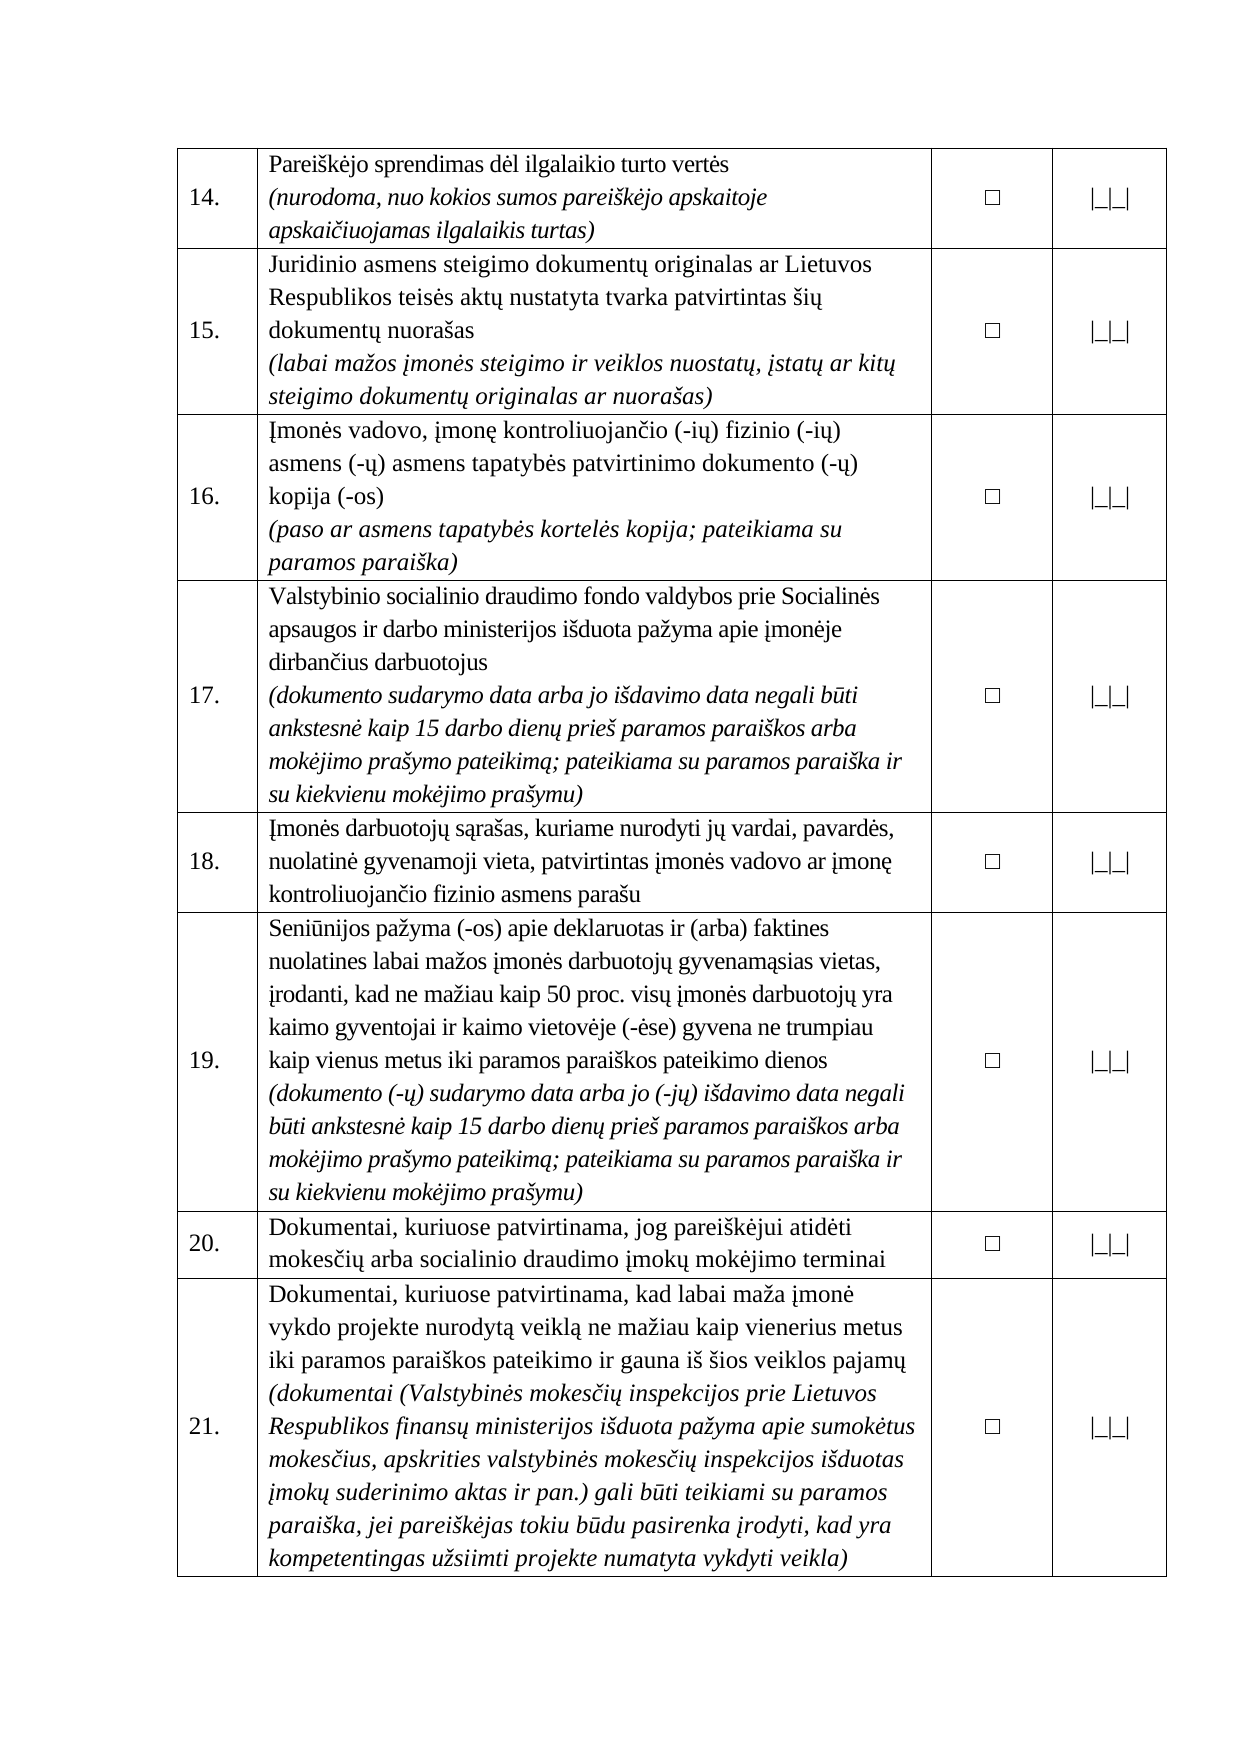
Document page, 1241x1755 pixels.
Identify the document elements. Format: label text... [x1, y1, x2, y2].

table_cell |_|_| [1053, 149, 1166, 248]
table_cell Dokumentai, kuriuose patvirtinama, jog pareiškėjui atidėti mokesčių arba socialinio draudimo įmokų mokėjimo terminai [258, 1212, 931, 1278]
table_cell Įmonės darbuotojų sąrašas, kuriame nurodyti jų vardai, pavardės, nuolatinė gyvenamoji vieta, patvirtintas įmonės vadovo ar įmonę kontroliuojančio fizinio asmens parašu [258, 813, 931, 912]
table_cell □ [932, 813, 1052, 912]
table_cell □ [932, 913, 1052, 1211]
table_cell Pareiškėjo sprendimas dėl ilgalaikio turto vertės (nurodoma, nuo kokios sumos pareiškėjo apskaitoje apskaičiuojamas ilgalaikis turtas) [258, 149, 931, 248]
table_cell 19. [178, 913, 257, 1211]
table_cell Dokumentai, kuriuose patvirtinama, kad labai maža įmonė vykdo projekte nurodytą veiklą ne mažiau kaip vienerius metus iki paramos paraiškos pateikimo ir gauna iš šios veiklos pajamų (dokumentai (Valstybinės mokesčių inspekcijos prie Lietuvos Respublikos finansų ministerijos išduota pažyma apie sumokėtus mokesčius, apskrities valstybinės mokesčių inspekcijos išduotas įmokų suderinimo aktas ir pan.) gali būti teikiami su paramos paraiška, jei pareiškėjas tokiu būdu pasirenka įrodyti, kad yra kompetentingas užsiimti projekte numatyta vykdyti veikla) [258, 1279, 931, 1576]
table_cell |_|_| [1053, 1279, 1166, 1576]
table_cell |_|_| [1053, 249, 1166, 414]
table_cell 18. [178, 813, 257, 912]
table_cell 16. [178, 415, 257, 580]
table_cell □ [932, 1212, 1052, 1278]
table_cell |_|_| [1053, 913, 1166, 1211]
table_cell Seniūnijos pažyma (-os) apie deklaruotas ir (arba) faktines nuolatines labai mažos įmonės darbuotojų gyvenamąsias vietas, įrodanti, kad ne mažiau kaip 50 proc. visų įmonės darbuotojų yra kaimo gyventojai ir kaimo vietovėje (-ėse) gyvena ne trumpiau kaip vienus metus iki paramos paraiškos pateikimo dienos (dokumento (-ų) sudarymo data arba jo (-jų) išdavimo data negali būti ankstesnė kaip 15 darbo dienų prieš paramos paraiškos arba mokėjimo prašymo pateikimą; pateikiama su paramos paraiška ir su kiekvienu mokėjimo prašymu) [258, 913, 931, 1211]
table_cell □ [932, 149, 1052, 248]
table_cell □ [932, 249, 1052, 414]
table_cell Įmonės vadovo, įmonę kontroliuojančio (-ių) fizinio (-ių) asmens (-ų) asmens tapatybės patvirtinimo dokumento (-ų) kopija (-os) (paso ar asmens tapatybės kortelės kopija; pateikiama su paramos paraiška) [258, 415, 931, 580]
table_cell 14. [178, 149, 257, 248]
table_cell 20. [178, 1212, 257, 1278]
table_cell □ [932, 581, 1052, 812]
table_cell |_|_| [1053, 813, 1166, 912]
table_cell Juridinio asmens steigimo dokumentų originalas ar Lietuvos Respublikos teisės aktų nustatyta tvarka patvirtintas šių dokumentų nuorašas (labai mažos įmonės steigimo ir veiklos nuostatų, įstatų ar kitų steigimo dokumentų originalas ar nuorašas) [258, 249, 931, 414]
table_cell 17. [178, 581, 257, 812]
table_cell |_|_| [1053, 581, 1166, 812]
table_cell Valstybinio socialinio draudimo fondo valdybos prie Socialinės apsaugos ir darbo ministerijos išduota pažyma apie įmonėje dirbančius darbuotojus (dokumento sudarymo data arba jo išdavimo data negali būti ankstesnė kaip 15 darbo dienų prieš paramos paraiškos arba mokėjimo prašymo pateikimą; pateikiama su paramos paraiška ir su kiekvienu mokėjimo prašymu) [258, 581, 931, 812]
table_cell |_|_| [1053, 415, 1166, 580]
table_cell 15. [178, 249, 257, 414]
table_cell □ [932, 415, 1052, 580]
table_cell 21. [178, 1279, 257, 1576]
table_cell |_|_| [1053, 1212, 1166, 1278]
table_cell □ [932, 1279, 1052, 1576]
